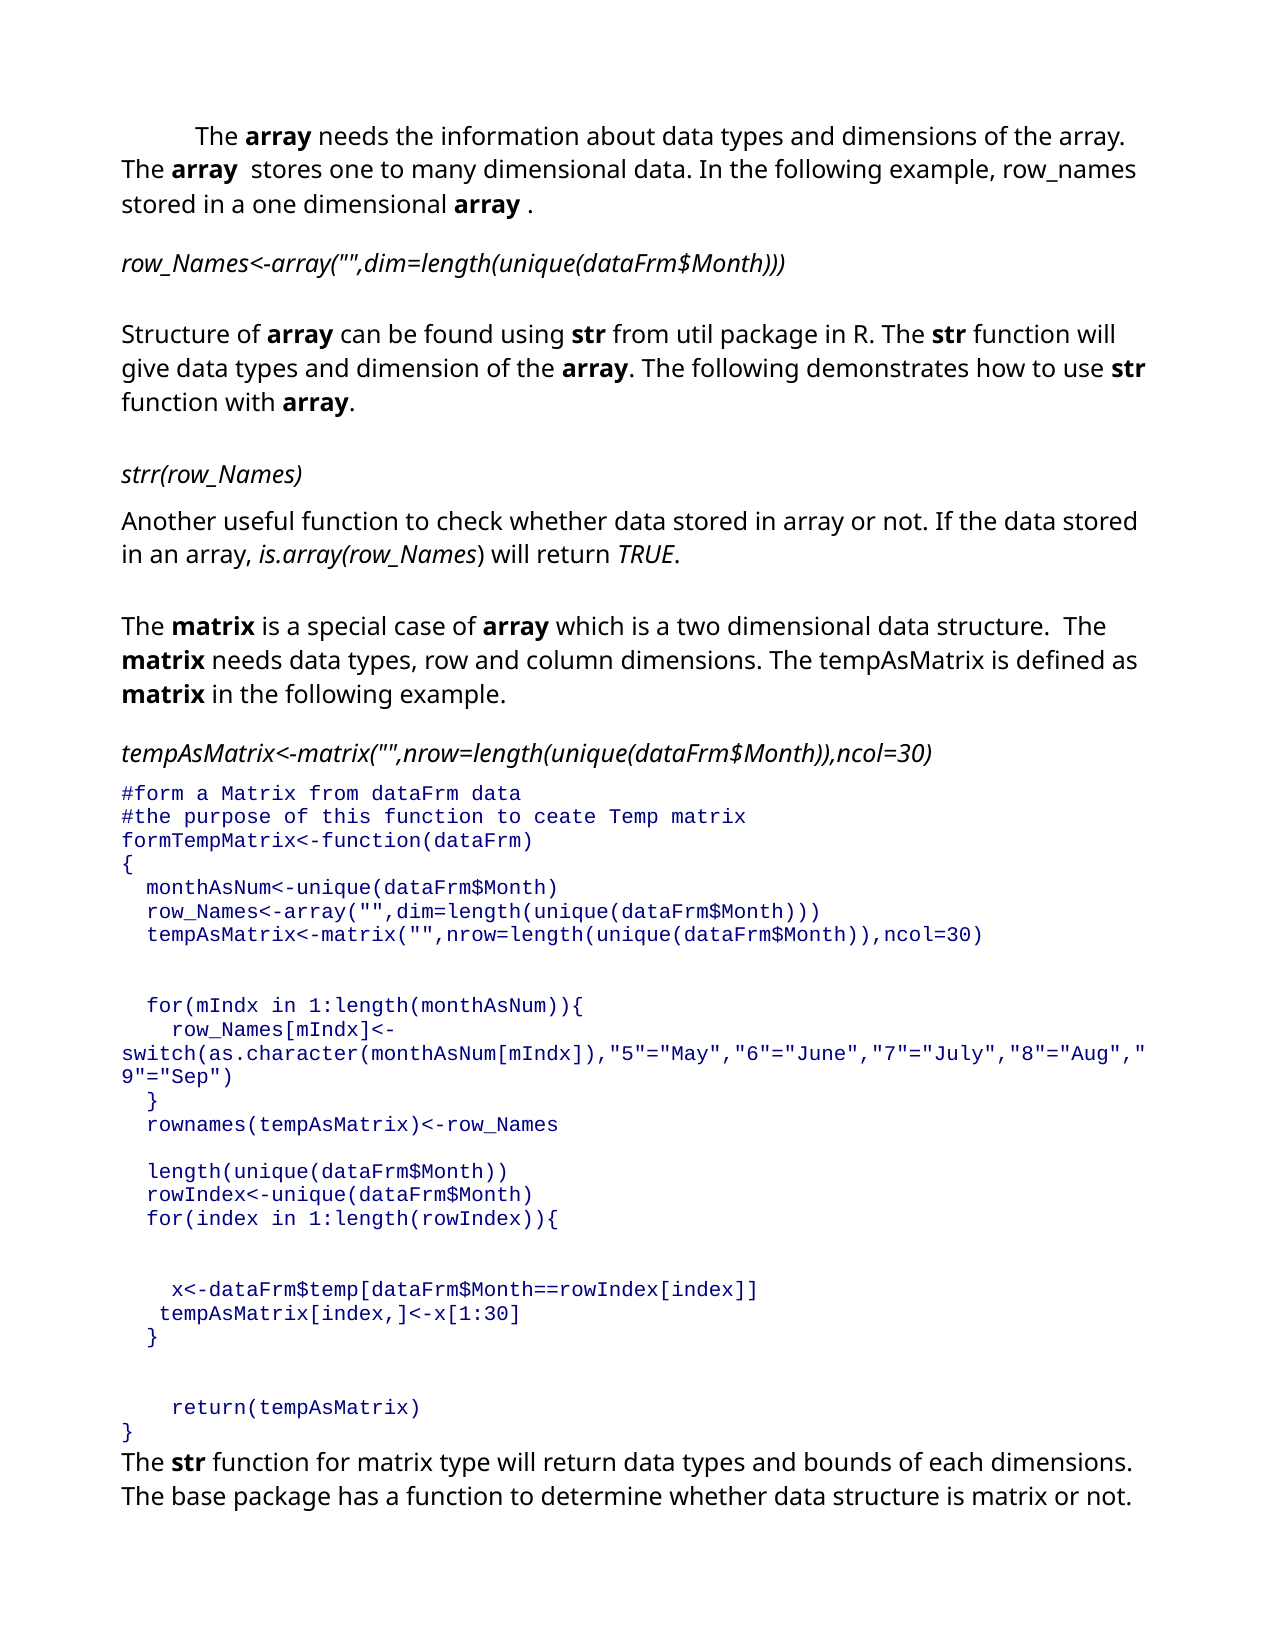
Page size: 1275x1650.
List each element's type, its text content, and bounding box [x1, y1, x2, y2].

text The array needs the information about data types and dimensions of the array. The array stores one to many dimensional data. In the following example, row_names stored in a one dimensional array . [121, 118, 1158, 220]
text row_Names<-array("",dim=length(unique(dataFrm$Month))) [121, 901, 1158, 924]
text x<-dataFrm$temp[dataFrm$Month==rowIndex[index]] [121, 1279, 1158, 1303]
text rowIndex<-unique(dataFrm$Month) [121, 1184, 1158, 1208]
text Structure of array can be found using str from util package in R. The str function will give data types and dimension of the array. The following demonstrates how to use str function with array. [121, 317, 1158, 419]
text tempAsMatrix[index,]<-x[1:30] [121, 1303, 1158, 1326]
text monthAsNum<-unique(dataFrm$Month) [121, 877, 1158, 901]
text strr(row_Names) [121, 457, 1158, 491]
text tempAsMatrix<-matrix("",nrow=length(unique(dataFrm$Month)),ncol=30) [121, 736, 1158, 770]
text length(unique(dataFrm$Month)) [121, 1161, 1158, 1184]
text Another useful function to check whether data stored in array or not. If the data stored in an array, is.array(row_Names) will return TRUE. [121, 503, 1158, 571]
text } [121, 1326, 1158, 1350]
text tempAsMatrix<-matrix("",nrow=length(unique(dataFrm$Month)),ncol=30) [121, 924, 1158, 948]
text return(tempAsMatrix) [121, 1397, 1158, 1421]
text The str function for matrix type will return data types and bounds of each dimensions. The base package has a function to determine whether data structure is matrix or not. [121, 1444, 1158, 1513]
text { [121, 853, 1158, 877]
text formTempMatrix<-function(dataFrm) [121, 830, 1158, 853]
text row_Names[mIndx]<-switch(as.character(monthAsNum[mIndx]),"5"="May","6"="June","7"="July","8"="Aug","9"="Sep") [121, 1019, 1158, 1090]
text for(index in 1:length(rowIndex)){ [121, 1208, 1158, 1232]
text row_Names<-array("",dim=length(unique(dataFrm$Month))) [121, 245, 1158, 279]
text for(mIndx in 1:length(monthAsNum)){ [121, 995, 1158, 1019]
text } [121, 1421, 1158, 1444]
text #the purpose of this function to ceate Temp matrix [121, 806, 1158, 830]
text } [121, 1090, 1158, 1113]
text #form a Matrix from dataFrm data [121, 782, 1158, 806]
text rownames(tempAsMatrix)<-row_Names [121, 1113, 1158, 1137]
text The matrix is a special case of array which is a two dimensional data structure. The matrix needs data types, row and column dimensions. The tempAsMatrix is defined as matrix in the following example. [121, 609, 1158, 711]
